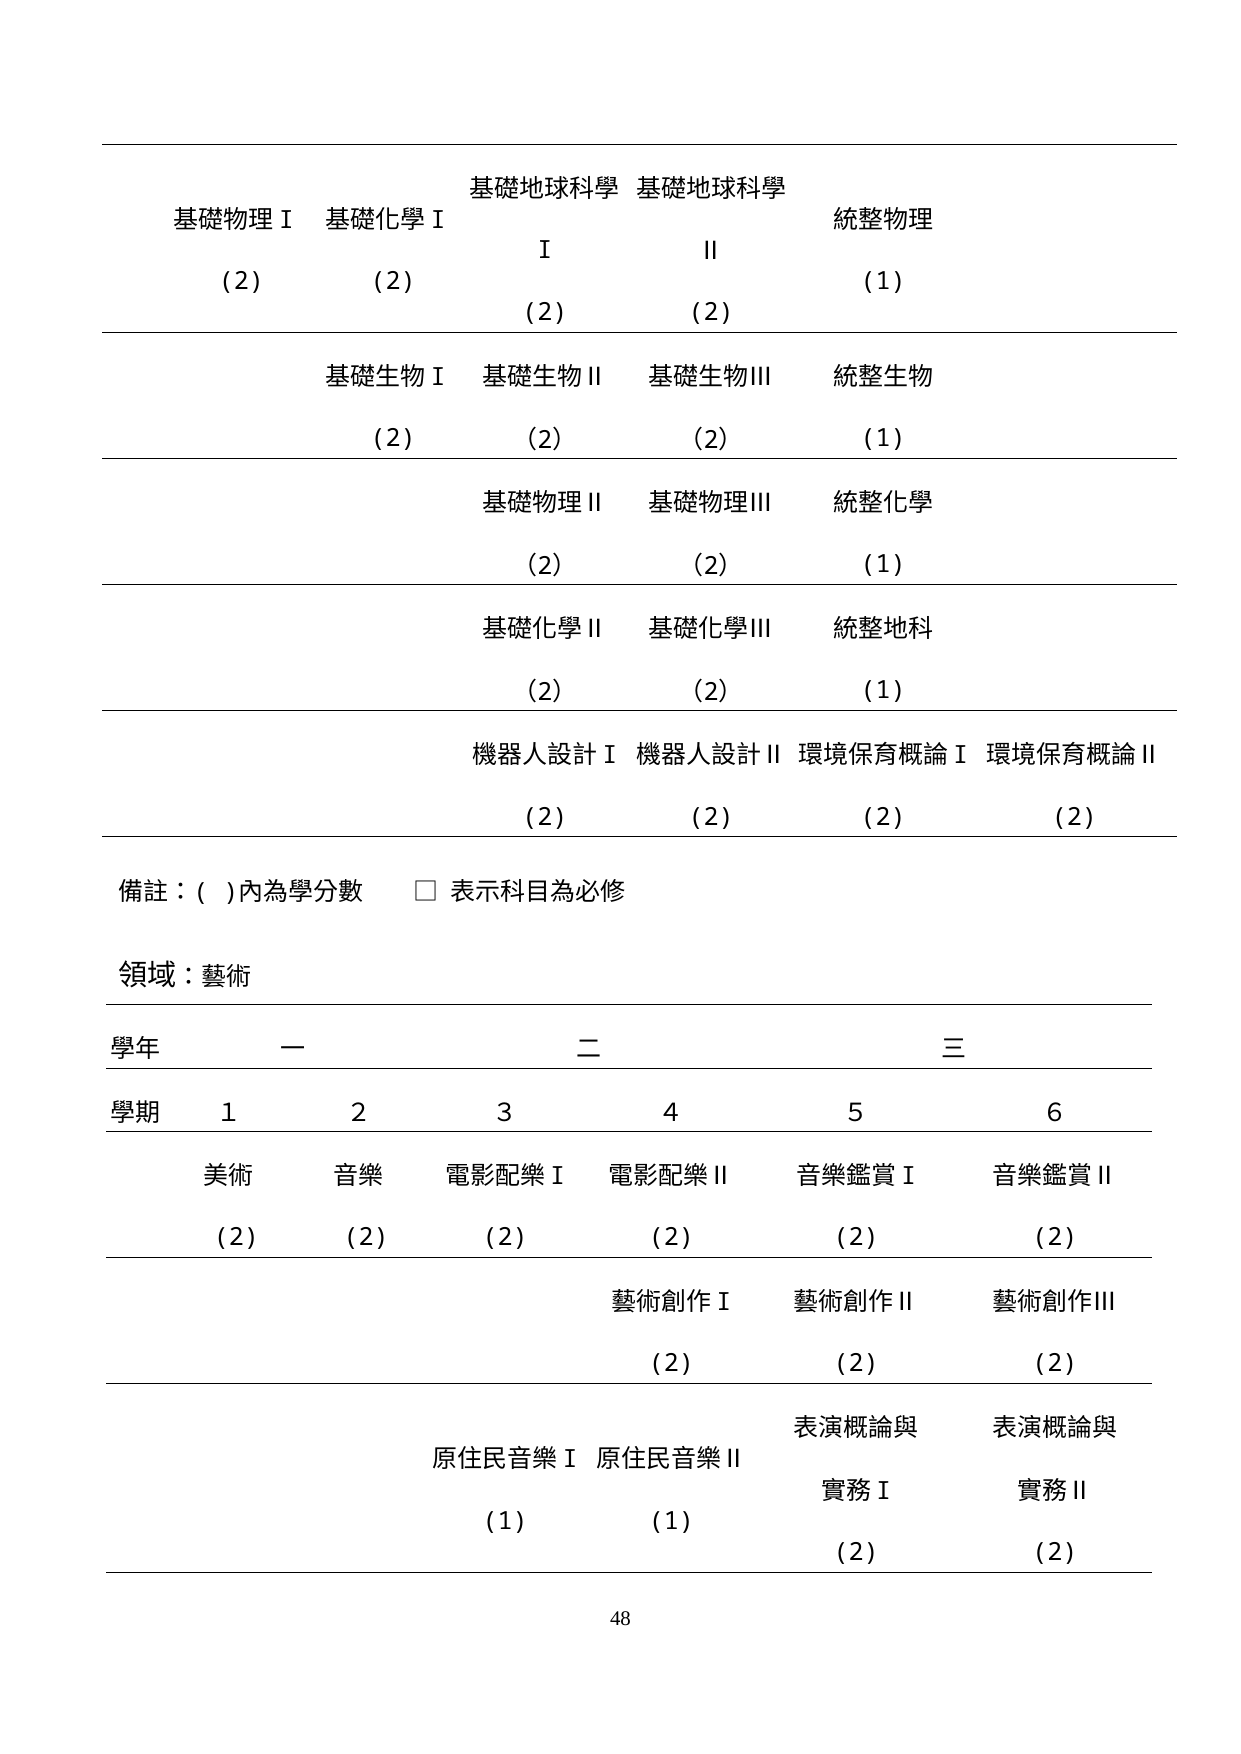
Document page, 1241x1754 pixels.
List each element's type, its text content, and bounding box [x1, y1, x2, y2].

table_cell [102, 145, 158, 332]
table_cell 藝術創作Ⅲ (2) [957, 1258, 1152, 1383]
table_cell [971, 585, 1177, 710]
table_cell 機器人設計I (2) [462, 711, 627, 836]
table_header 三 [755, 1005, 1152, 1067]
table_cell [163, 1258, 294, 1383]
table_cell 機器人設計Ⅱ(2) [627, 711, 794, 836]
table_cell [106, 1132, 163, 1257]
table_cell 基礎生物Ⅲ （2） [627, 333, 794, 458]
table_cell 美術 (2) [163, 1132, 294, 1257]
table_cell [106, 1384, 163, 1572]
table_cell 基礎化學Ⅱ （2） [462, 585, 627, 710]
table_cell 表演概論與 實務Ⅱ (2) [957, 1384, 1152, 1572]
table_cell 統整生物 (1) [795, 333, 971, 458]
table_cell [159, 333, 308, 458]
table_cell [971, 145, 1177, 332]
table_cell 音樂 (2) [294, 1132, 422, 1257]
table_cell 基礎化學I (2) [309, 145, 462, 332]
table_header 二 [423, 1005, 755, 1067]
table_cell [159, 585, 308, 710]
table_cell [106, 1258, 163, 1383]
table_cell [159, 711, 308, 836]
table_cell 基礎物理Ⅲ （2） [627, 459, 794, 584]
table_cell １ [163, 1069, 294, 1131]
table_cell 原住民音樂Ⅱ (1) [587, 1384, 755, 1572]
table_header 一 [163, 1005, 422, 1067]
table_cell [102, 333, 158, 458]
table_cell ６ [957, 1069, 1152, 1131]
table_cell ３ [423, 1069, 587, 1131]
table_cell 基礎化學Ⅲ （2） [627, 585, 794, 710]
table_cell [102, 711, 158, 836]
table_cell [294, 1384, 422, 1572]
table_cell [102, 459, 158, 584]
text 領域：藝術 [118, 931, 1122, 993]
table_cell 環境保育概論Ⅱ (2) [971, 711, 1177, 836]
table_cell 電影配樂Ⅱ (2) [587, 1132, 755, 1257]
table_cell 基礎物理Ⅱ （2） [462, 459, 627, 584]
table_cell [309, 711, 462, 836]
table_cell 藝術創作I (2) [587, 1258, 755, 1383]
table_cell 環境保育概論I (2) [795, 711, 971, 836]
table_cell 基礎地球科學I (2) [462, 145, 627, 332]
table_cell [102, 585, 158, 710]
table_cell 統整物理 (1) [795, 145, 971, 332]
table_cell ２ [294, 1069, 422, 1131]
table_cell 原住民音樂I (1) [423, 1384, 587, 1572]
table_cell 電影配樂I (2) [423, 1132, 587, 1257]
table_cell 基礎地球科學Ⅱ (2) [627, 145, 794, 332]
table_cell 基礎生物Ⅱ （2） [462, 333, 627, 458]
table_cell [423, 1258, 587, 1383]
table_cell [309, 459, 462, 584]
table_cell 音樂鑑賞Ⅱ (2) [957, 1132, 1152, 1257]
text 備註：( )內為學分數 □ 表示科目為必修 [118, 848, 1122, 910]
table_cell 基礎物理I (2) [159, 145, 308, 332]
table_cell 統整化學 (1) [795, 459, 971, 584]
table_cell [159, 459, 308, 584]
table_cell ５ [755, 1069, 957, 1131]
table_cell [294, 1258, 422, 1383]
table_cell [309, 585, 462, 710]
table_cell [163, 1384, 294, 1572]
table_header 學年 [106, 1005, 163, 1067]
table_cell 基礎生物I (2) [309, 333, 462, 458]
table_cell 音樂鑑賞I (2) [755, 1132, 957, 1257]
table_cell [971, 333, 1177, 458]
table_cell 表演概論與 實務I (2) [755, 1384, 957, 1572]
table_cell [971, 459, 1177, 584]
table_cell 統整地科 (1) [795, 585, 971, 710]
table_cell 藝術創作Ⅱ (2) [755, 1258, 957, 1383]
table_cell ４ [587, 1069, 755, 1131]
table_cell 學期 [106, 1069, 163, 1131]
